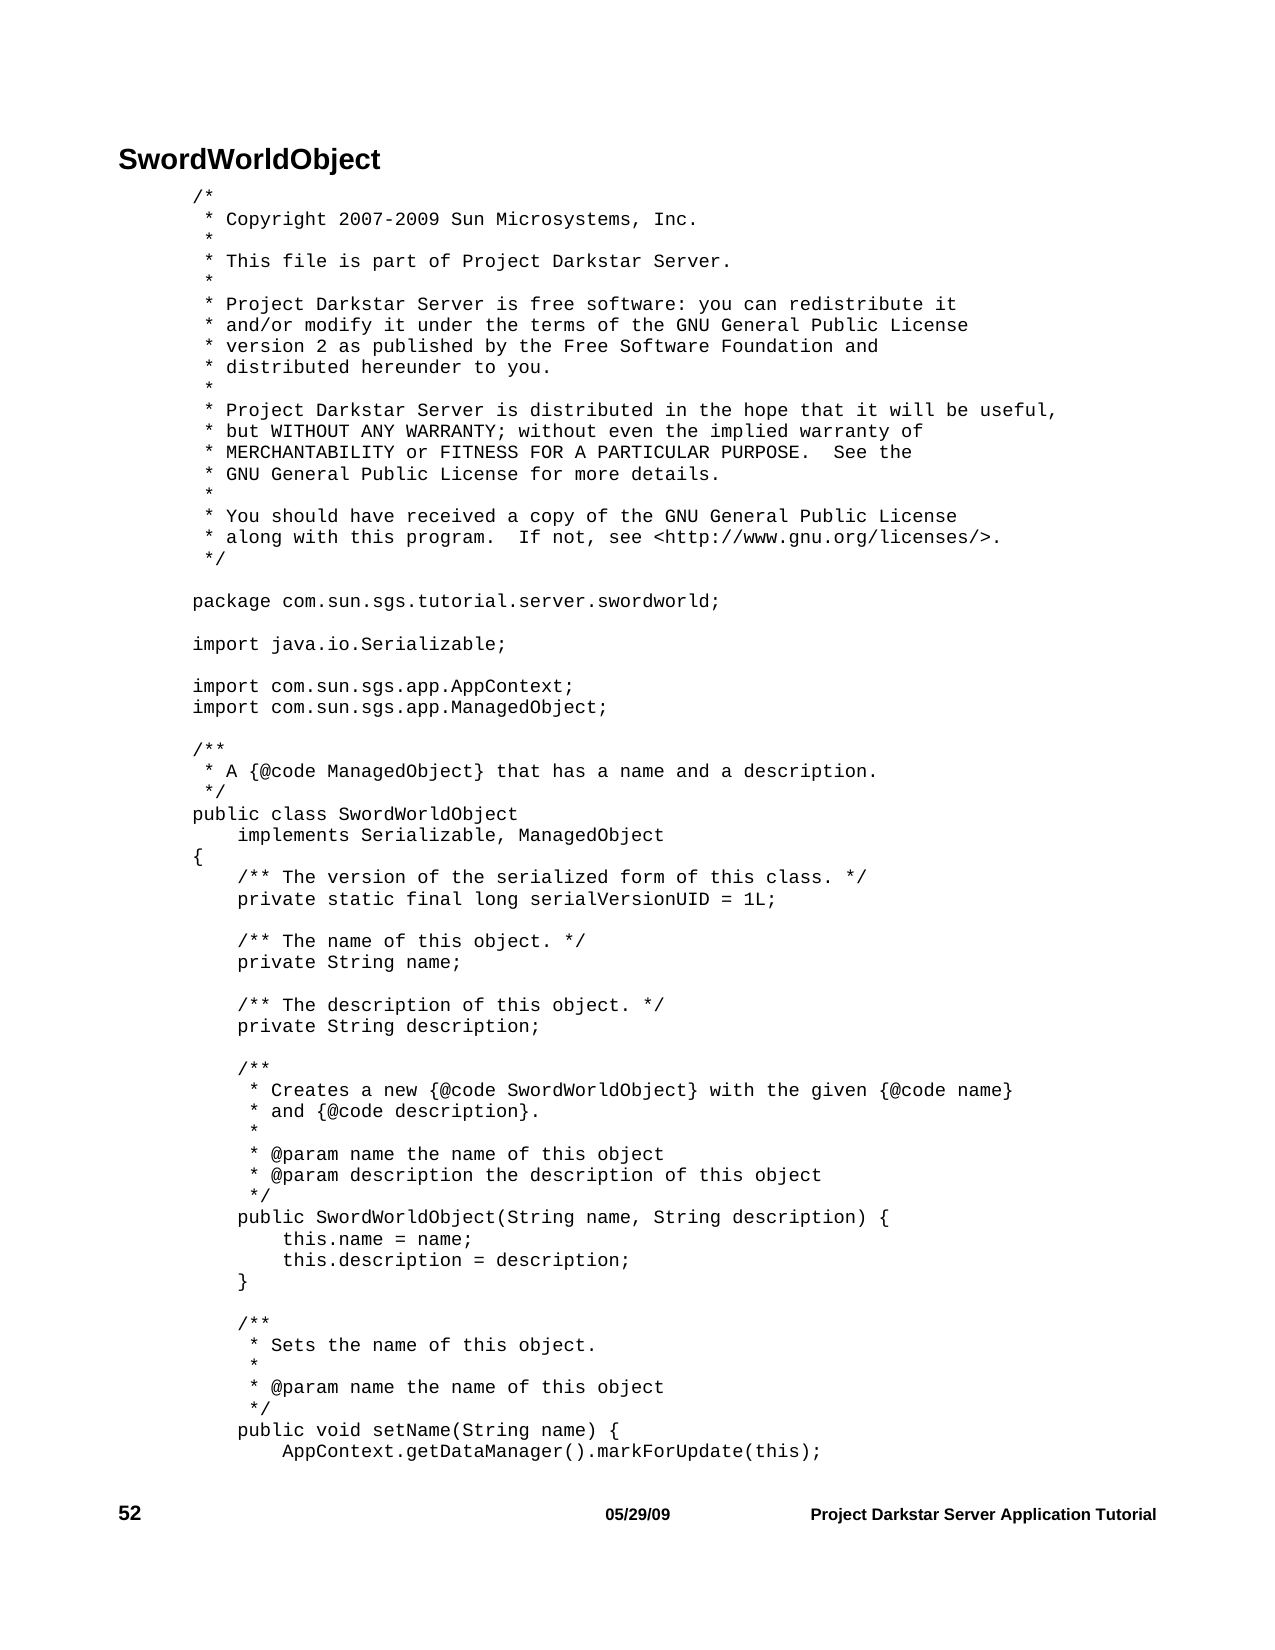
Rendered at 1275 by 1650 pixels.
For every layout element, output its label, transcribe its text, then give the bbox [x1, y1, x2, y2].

text * @param description the description of this object [192, 1166, 1098, 1187]
text * Sets the name of this object. [192, 1336, 1098, 1357]
text private static final long serialVersionUID = 1L; [192, 889, 1098, 911]
text * [192, 379, 1098, 401]
text private String description; [192, 1017, 1098, 1038]
text * @param name the name of this object [192, 1144, 1098, 1166]
text */ [192, 1399, 1098, 1421]
text * GNU General Public License for more details. [192, 464, 1098, 486]
text */ [192, 1187, 1098, 1208]
text /** The description of this object. */ [192, 996, 1098, 1017]
text /* [192, 188, 1098, 209]
text /** The version of the serialized form of this class. */ [192, 868, 1098, 889]
text { [192, 847, 1098, 868]
text * MERCHANTABILITY or FITNESS FOR A PARTICULAR PURPOSE. See the [192, 443, 1098, 464]
text import java.io.Serializable; [192, 634, 1098, 656]
text * Project Darkstar Server is distributed in the hope that it will be useful, [192, 401, 1098, 422]
text * [192, 1123, 1098, 1144]
subtitle SwordWorldObject [118, 143, 1157, 176]
text * [192, 273, 1098, 294]
text */ [192, 549, 1098, 571]
text public SwordWorldObject(String name, String description) { [192, 1208, 1098, 1229]
text /** [192, 1059, 1098, 1081]
text * [192, 1357, 1098, 1378]
text import com.sun.sgs.app.ManagedObject; [192, 698, 1098, 719]
text package com.sun.sgs.tutorial.server.swordworld; [192, 592, 1098, 613]
text import com.sun.sgs.app.AppContext; [192, 677, 1098, 698]
text * Project Darkstar Server is free software: you can redistribute it [192, 294, 1098, 316]
text this.description = description; [192, 1251, 1098, 1272]
text * [192, 486, 1098, 507]
text public class SwordWorldObject [192, 804, 1098, 826]
text * [192, 231, 1098, 252]
text * along with this program. If not, see <http://www.gnu.org/licenses/>. [192, 528, 1098, 549]
text */ [192, 783, 1098, 804]
text public void setName(String name) { [192, 1421, 1098, 1442]
text * Creates a new {@code SwordWorldObject} with the given {@code name} [192, 1081, 1098, 1102]
text * and {@code description}. [192, 1102, 1098, 1123]
text * but WITHOUT ANY WARRANTY; without even the implied warranty of [192, 422, 1098, 443]
text * A {@code ManagedObject} that has a name and a description. [192, 762, 1098, 783]
text * You should have received a copy of the GNU General Public License [192, 507, 1098, 528]
text AppContext.getDataManager().markForUpdate(this); [192, 1442, 1098, 1463]
text * This file is part of Project Darkstar Server. [192, 252, 1098, 273]
text this.name = name; [192, 1229, 1098, 1251]
text /** [192, 1314, 1098, 1336]
text } [192, 1272, 1098, 1293]
text private String name; [192, 953, 1098, 974]
text * distributed hereunder to you. [192, 358, 1098, 379]
text /** [192, 741, 1098, 762]
text * and/or modify it under the terms of the GNU General Public License [192, 316, 1098, 337]
text * Copyright 2007-2009 Sun Microsystems, Inc. [192, 209, 1098, 231]
text implements Serializable, ManagedObject [192, 826, 1098, 847]
text * @param name the name of this object [192, 1378, 1098, 1399]
text /** The name of this object. */ [192, 932, 1098, 953]
text * version 2 as published by the Free Software Foundation and [192, 337, 1098, 358]
